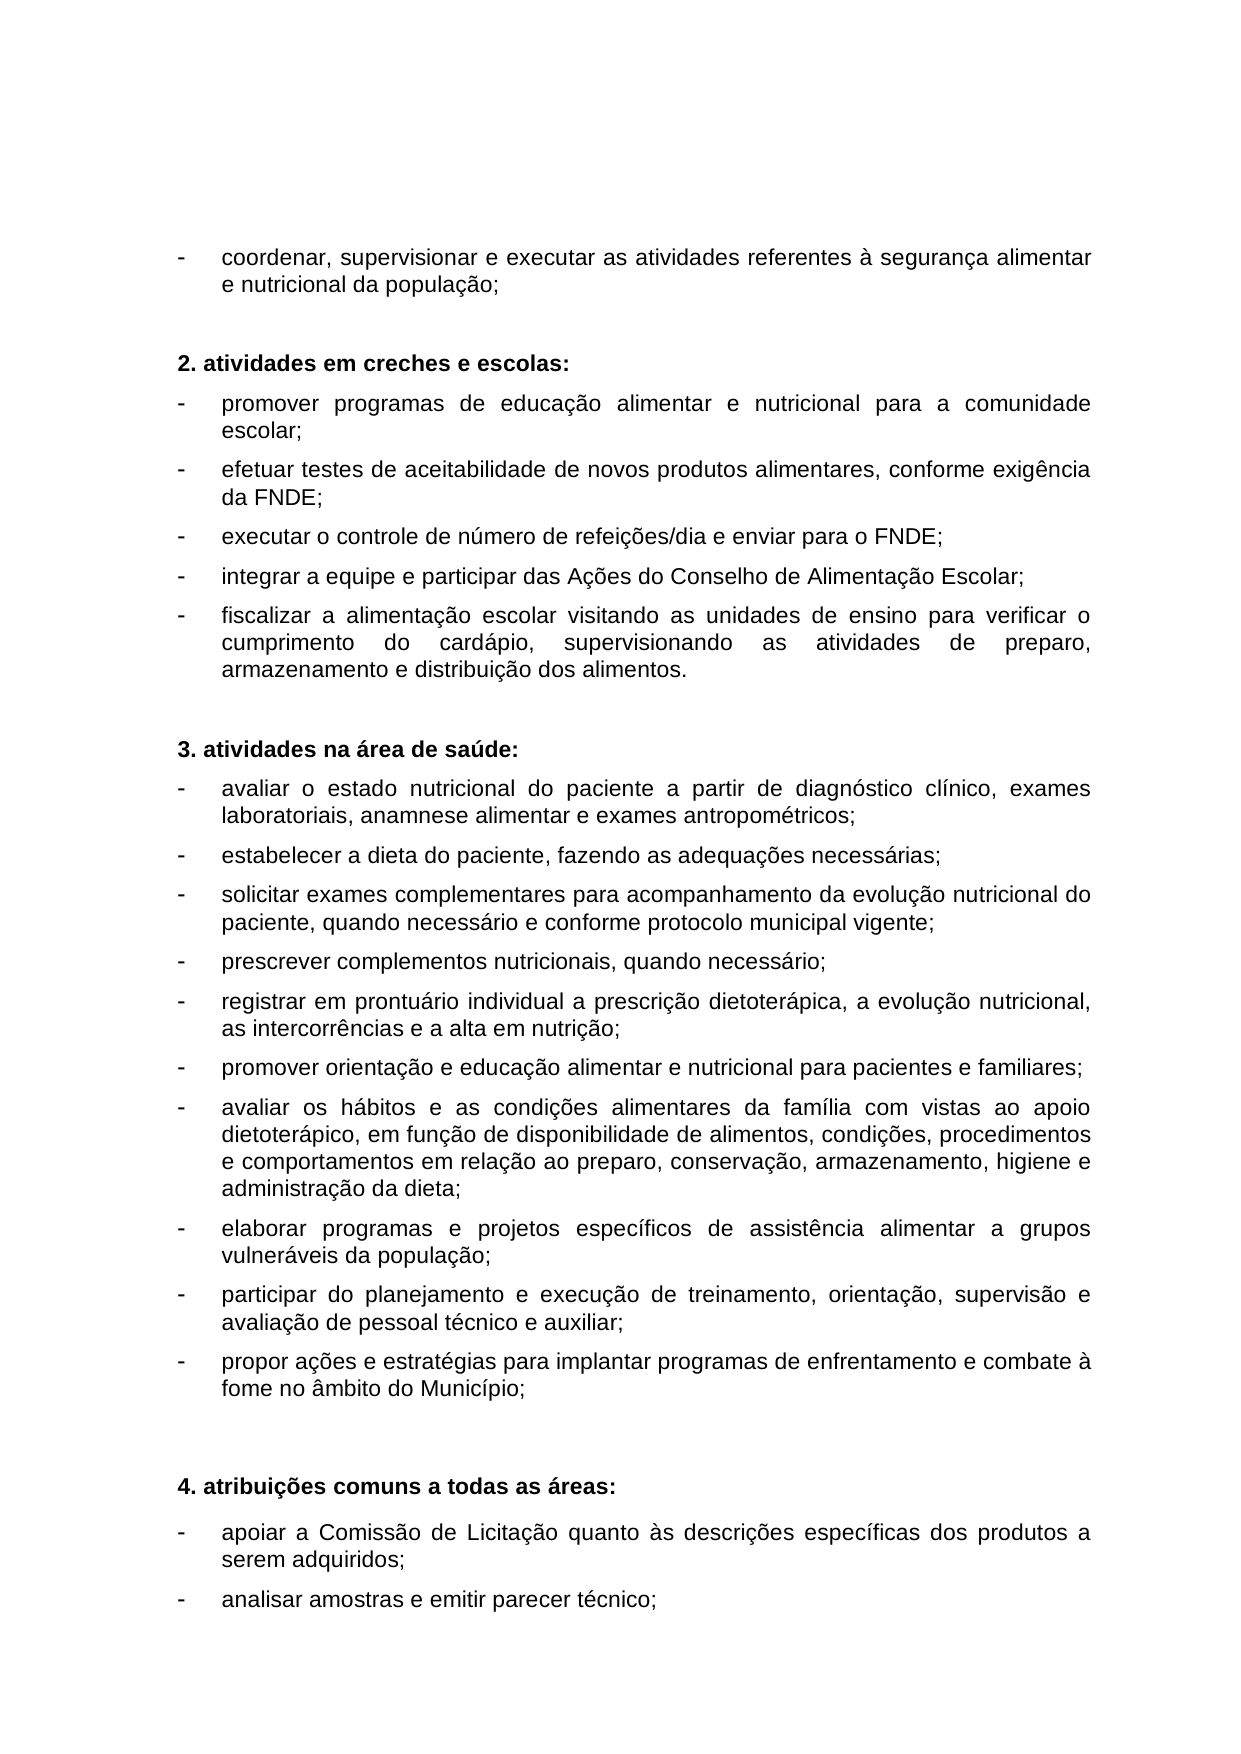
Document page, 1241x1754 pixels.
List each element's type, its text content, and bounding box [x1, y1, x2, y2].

list integrar a equipe e participar das Ações do Conselho de Alimentação Escolar; [177, 562, 1092, 589]
list propor ações e estratégias para implantar programas de enfrentamento e combate à fome no âmbito do Município; [177, 1347, 1092, 1402]
text 3. atividades na área de saúde: [177, 735, 1092, 762]
list coordenar, supervisionar e executar as atividades referentes à segurança alimentar e nutricional da população; [177, 243, 1092, 297]
list apoiar a Comissão de Licitação quanto às descrições específicas dos produtos a serem adquiridos; [177, 1518, 1092, 1572]
list analisar amostras e emitir parecer técnico; [177, 1585, 1092, 1612]
list estabelecer a dieta do paciente, fazendo as adequações necessárias; [177, 841, 1092, 868]
text 2. atividades em creches e escolas: [177, 349, 1092, 377]
text 4. atribuições comuns a todas as áreas: [177, 1472, 1092, 1499]
list registrar em prontuário individual a prescrição dietoterápica, a evolução nutricional, as intercorrências e a alta em nutrição; [177, 987, 1092, 1041]
list efetuar testes de aceitabilidade de novos produtos alimentares, conforme exigência da FNDE; [177, 456, 1092, 510]
list fiscalizar a alimentação escolar visitando as unidades de ensino para verificar o cumprimento do cardápio, supervisionando as atividades de preparo, armazenamento e distribuição dos alimentos. [177, 602, 1092, 683]
list avaliar os hábitos e as condições alimentares da família com vistas ao apoio dietoterápico, em função de disponibilidade de alimentos, condições, procedimentos e comportamentos em relação ao preparo, conservação, armazenamento, higiene e administração da dieta; [177, 1093, 1092, 1202]
list avaliar o estado nutricional do paciente a partir de diagnóstico clínico, exames laboratoriais, anamnese alimentar e exames antropométricos; [177, 774, 1092, 829]
list elaborar programas e projetos específicos de assistência alimentar a grupos vulneráveis da população; [177, 1214, 1092, 1268]
list executar o controle de número de refeições/dia e enviar para o FNDE; [177, 522, 1092, 549]
list solicitar exames complementares para acompanhamento da evolução nutricional do paciente, quando necessário e conforme protocolo municipal vigente; [177, 881, 1092, 935]
list participar do planejamento e execução de treinamento, orientação, supervisão e avaliação de pessoal técnico e auxiliar; [177, 1281, 1092, 1335]
list promover programas de educação alimentar e nutricional para a comunidade escolar; [177, 389, 1092, 443]
list prescrever complementos nutricionais, quando necessário; [177, 947, 1092, 974]
list promover orientação e educação alimentar e nutricional para pacientes e familiares; [177, 1054, 1092, 1081]
